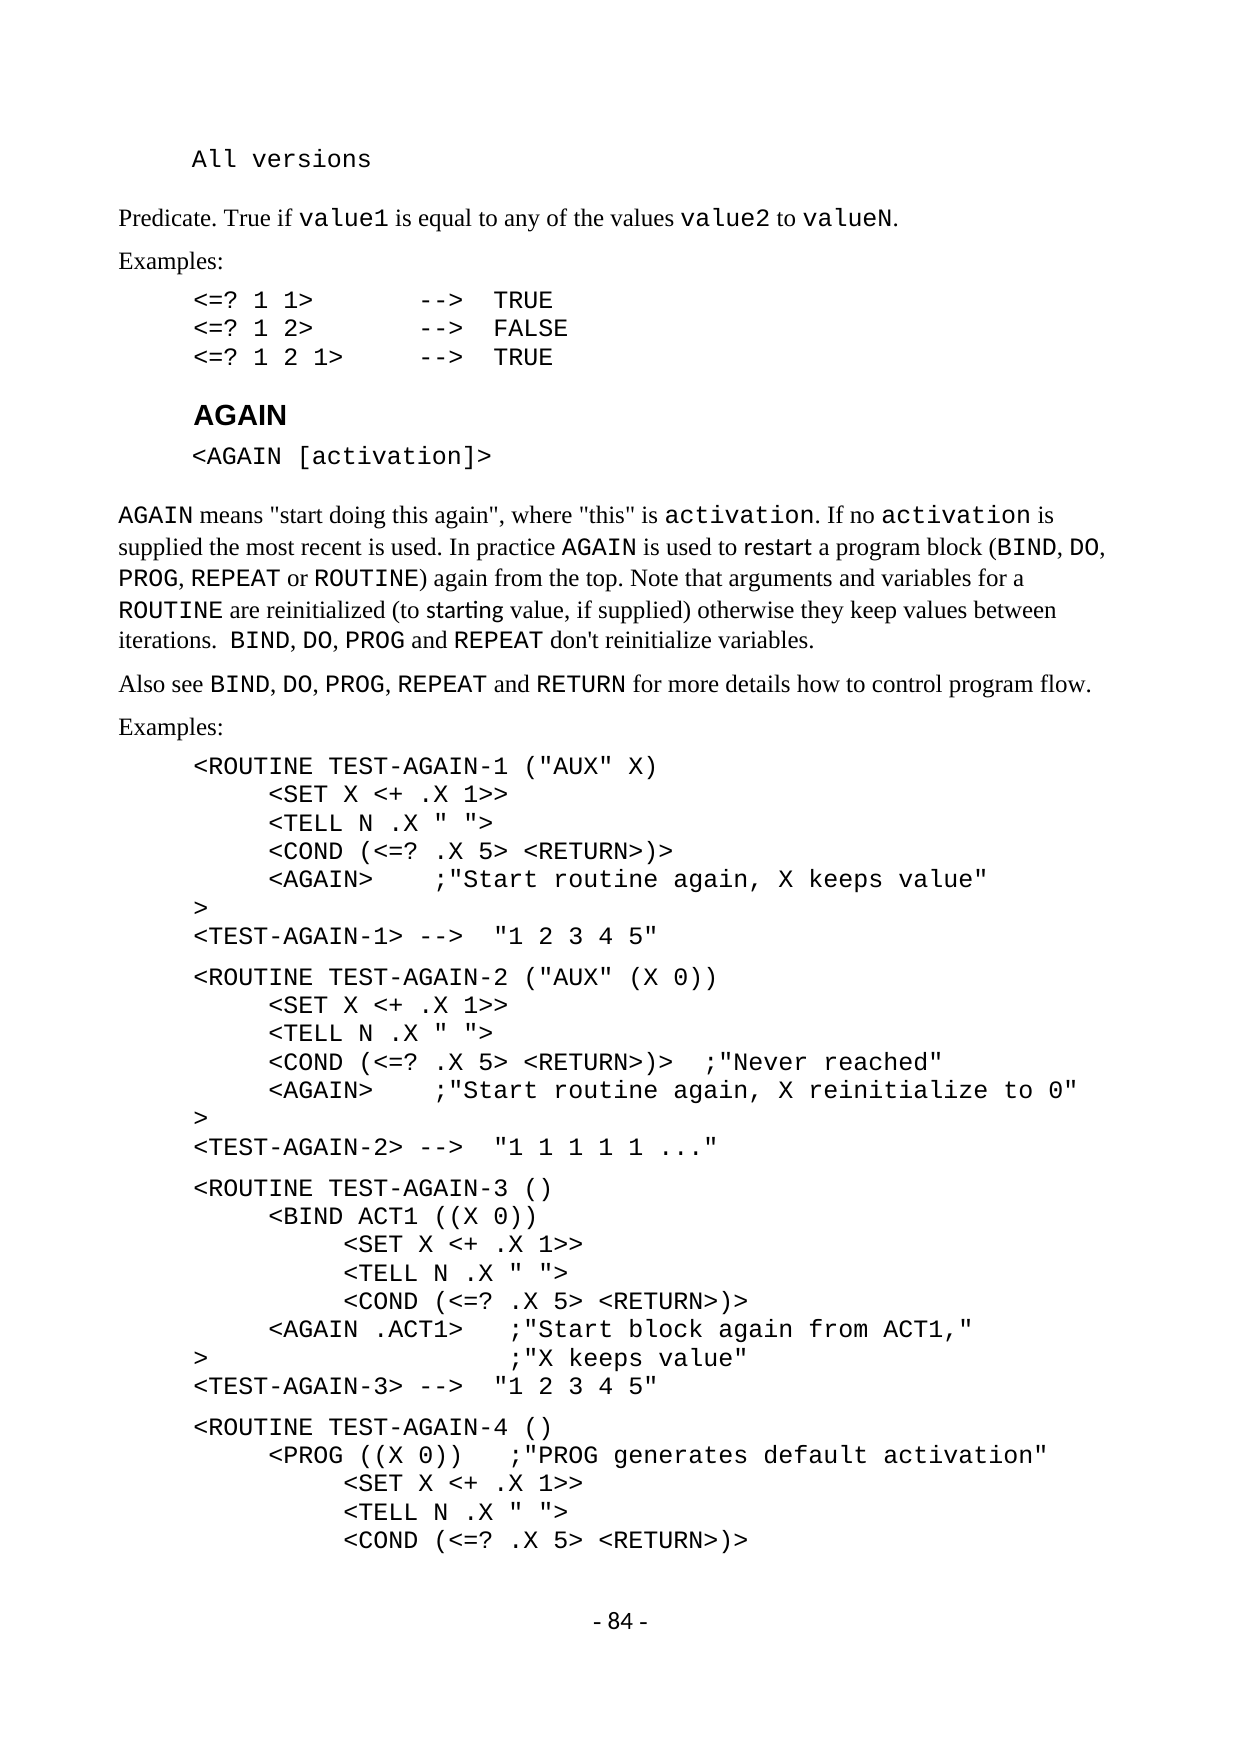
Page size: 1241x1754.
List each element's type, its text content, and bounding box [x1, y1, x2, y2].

text Examples: [118, 712, 1122, 741]
text Also see BIND, DO, PROG, REPEAT and RETURN for more details how to control program flow. [118, 669, 1122, 700]
text <ROUTINE TEST-AGAIN-2 ("AUX" (X 0)) <SET X <+ .X 1>> <TELL N .X " "> <COND (<=? .X 5> <RETURN>)> ;"Never reached" <AGAIN> ;"Start routine again, X reinitialize to 0" > <TEST-AGAIN-2> --> "1 1 1 1 1 ..." [118, 964, 1122, 1163]
text All versions [192, 146, 1122, 175]
text Predicate. True if value1 is equal to any of the values value2 to valueN. [118, 203, 1122, 234]
text <ROUTINE TEST-AGAIN-1 ("AUX" X) <SET X <+ .X 1>> <TELL N .X " "> <COND (<=? .X 5> <RETURN>)> <AGAIN> ;"Start routine again, X keeps value" > <TEST-AGAIN-1> --> "1 2 3 4 5" [118, 753, 1122, 952]
text <=? 1 1> --> TRUE <=? 1 2> --> FALSE <=? 1 2 1> --> TRUE [118, 288, 1122, 373]
text <ROUTINE TEST-AGAIN-3 () <BIND ACT1 ((X 0)) <SET X <+ .X 1>> <TELL N .X " "> <COND (<=? .X 5> <RETURN>)> <AGAIN .ACT1> ;"Start block again from ACT1," > ;"X keeps value" <TEST-AGAIN-3> --> "1 2 3 4 5" [118, 1175, 1122, 1402]
text Examples: [118, 246, 1122, 275]
text AGAIN means "start doing this again", where "this" is activation. If no activation is supplied the most recent is used. In practice AGAIN is used to restart a program block (BIND, DO, PROG, REPEAT or ROUTINE) again from the top. Note that arguments and variables for a ROUTINE are reinitialized (to starting value, if supplied) otherwise they keep values between iterations. BIND, DO, PROG and REPEAT don't reinitialize variables. [118, 500, 1122, 656]
subtitle AGAIN [118, 398, 1122, 431]
text <ROUTINE TEST-AGAIN-4 () <PROG ((X 0)) ;"PROG generates default activation" <SET X <+ .X 1>> <TELL N .X " "> <COND (<=? .X 5> <RETURN>)> [118, 1414, 1122, 1556]
text <AGAIN [activation]> [192, 444, 1122, 472]
